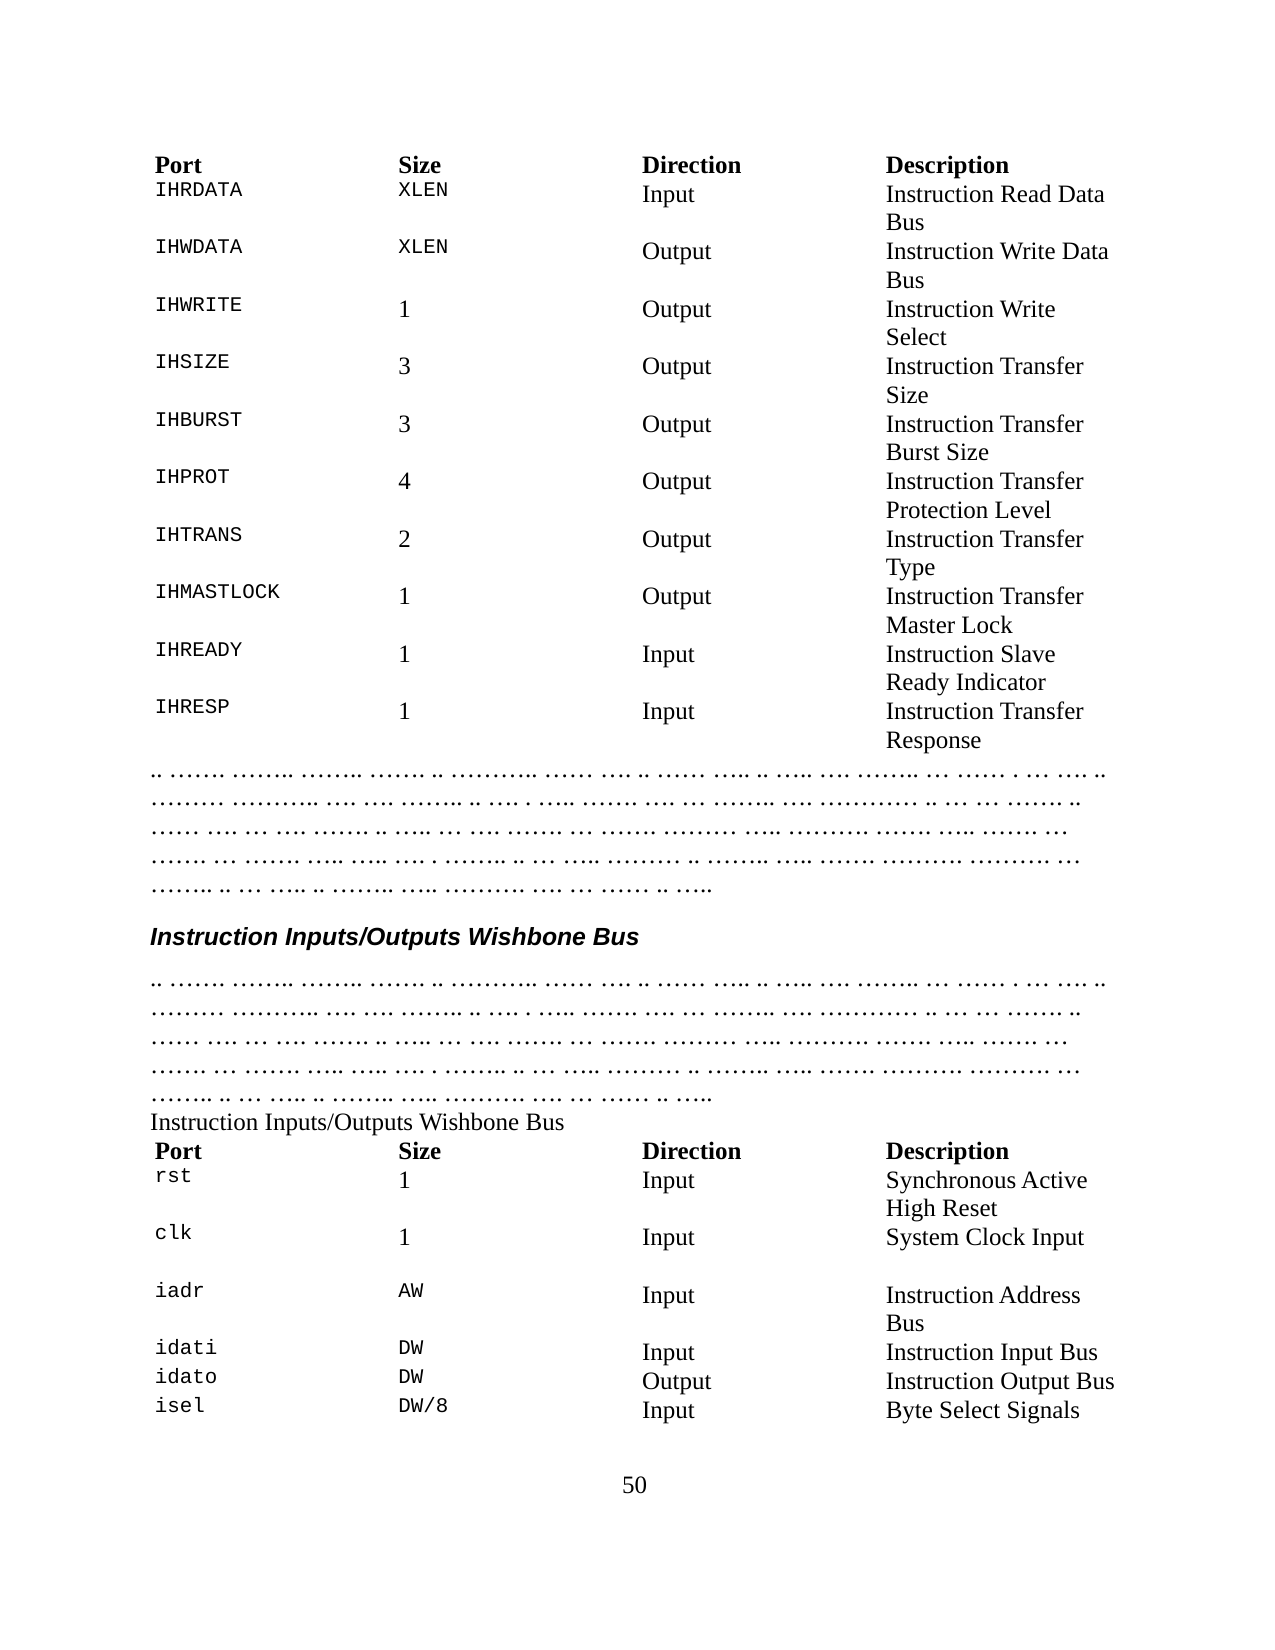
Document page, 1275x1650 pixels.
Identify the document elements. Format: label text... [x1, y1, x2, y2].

text Instruction Inputs/Outputs Wishbone Bus [150, 1107, 1125, 1136]
table_cell [394, 1251, 637, 1280]
table_header Size [394, 150, 637, 179]
table_cell isel [150, 1395, 394, 1423]
table_cell Instruction Write Select [881, 294, 1125, 351]
table_cell Instruction Output Bus [881, 1366, 1125, 1395]
table_cell 3 [394, 351, 637, 409]
table_cell Instruction Transfer Burst Size [881, 409, 1125, 466]
table_cell IHTRANS [150, 524, 394, 581]
table_header Port [150, 150, 394, 179]
table_cell DW [394, 1337, 637, 1366]
subtitle Instruction Inputs/Outputs Wishbone Bus [150, 922, 1125, 951]
table_cell Input [638, 696, 881, 754]
table_cell XLEN [394, 179, 637, 236]
table_cell Input [638, 1395, 881, 1423]
table_cell Instruction Slave Ready Indicator [881, 639, 1125, 696]
table_cell Output [638, 409, 881, 466]
table_cell Synchronous Active High Reset [881, 1165, 1125, 1222]
table_cell Input [638, 179, 881, 236]
table_header Size [394, 1136, 637, 1165]
table_cell 1 [394, 1222, 637, 1251]
table_cell 4 [394, 466, 637, 524]
table_header Description [881, 1136, 1125, 1165]
table_cell Instruction Transfer Response [881, 696, 1125, 754]
table_cell rst [150, 1165, 394, 1222]
table_cell [881, 1251, 1125, 1280]
table_cell DW/8 [394, 1395, 637, 1423]
table_cell IHWDATA [150, 236, 394, 294]
table_cell Instruction Transfer Size [881, 351, 1125, 409]
table_cell IHPROT [150, 466, 394, 524]
table_cell Instruction Address Bus [881, 1280, 1125, 1337]
table_header Description [881, 150, 1125, 179]
table_cell Output [638, 294, 881, 351]
table_header Port [150, 1136, 394, 1165]
table_cell Output [638, 236, 881, 294]
text .. ……. …….. …….. ……. .. ……….. …… …. .. …… ….. .. ….. …. …….. … …… . … …. .. ……… ……….. …. …. …….. .. …. . ….. ……. …. … …….. …. ………… .. … … ……. .. …… …. … …. ……. .. ….. … …. ……. … ……. ……… ….. ………. ……. ….. ……. … ……. … ……. ….. ….. …. . …….. .. … ….. ……… .. …….. ….. ……. ………. ………. … …….. .. … ….. .. …….. ….. ………. …. … …… .. ….. [150, 963, 1125, 1107]
table_cell 1 [394, 639, 637, 696]
table_cell Instruction Transfer Master Lock [881, 581, 1125, 639]
table_header Direction [638, 150, 881, 179]
table_cell 3 [394, 409, 637, 466]
table_cell Instruction Write Data Bus [881, 236, 1125, 294]
table_cell Instruction Transfer Protection Level [881, 466, 1125, 524]
table_cell IHBURST [150, 409, 394, 466]
table_cell IHSIZE [150, 351, 394, 409]
table_cell Instruction Input Bus [881, 1337, 1125, 1366]
table_header Direction [638, 1136, 881, 1165]
table_cell System Clock Input [881, 1222, 1125, 1251]
table_cell [150, 1251, 394, 1280]
table_cell clk [150, 1222, 394, 1251]
table_cell AW [394, 1280, 637, 1337]
table_cell 1 [394, 581, 637, 639]
table_cell IHMASTLOCK [150, 581, 394, 639]
text .. ……. …….. …….. ……. .. ……….. …… …. .. …… ….. .. ….. …. …….. … …… . … …. .. ……… ……….. …. …. …….. .. …. . ….. ……. …. … …….. …. ………… .. … … ……. .. …… …. … …. ……. .. ….. … …. ……. … ……. ……… ….. ………. ……. ….. ……. … ……. … ……. ….. ….. …. . …….. .. … ….. ……… .. …….. ….. ……. ………. ………. … …….. .. … ….. .. …….. ….. ………. …. … …… .. ….. [150, 754, 1125, 897]
table_cell Input [638, 1165, 881, 1222]
table_cell Input [638, 1222, 881, 1251]
table_cell Output [638, 466, 881, 524]
table_cell Instruction Transfer Type [881, 524, 1125, 581]
table_cell Output [638, 1366, 881, 1395]
table_cell DW [394, 1366, 637, 1395]
table_cell 2 [394, 524, 637, 581]
table_cell IHREADY [150, 639, 394, 696]
table_cell iadr [150, 1280, 394, 1337]
table_cell idati [150, 1337, 394, 1366]
table_cell Byte Select Signals [881, 1395, 1125, 1423]
table_cell Input [638, 1337, 881, 1366]
table_cell IHWRITE [150, 294, 394, 351]
table_cell idato [150, 1366, 394, 1395]
table_cell 1 [394, 1165, 637, 1222]
table_cell [638, 1251, 881, 1280]
table_cell 1 [394, 294, 637, 351]
table_cell Input [638, 639, 881, 696]
table_cell 1 [394, 696, 637, 754]
table_cell Output [638, 581, 881, 639]
table_cell XLEN [394, 236, 637, 294]
table_cell Instruction Read Data Bus [881, 179, 1125, 236]
table_cell Output [638, 524, 881, 581]
table_cell Input [638, 1280, 881, 1337]
table_cell Output [638, 351, 881, 409]
table_cell IHRESP [150, 696, 394, 754]
table_cell IHRDATA [150, 179, 394, 236]
